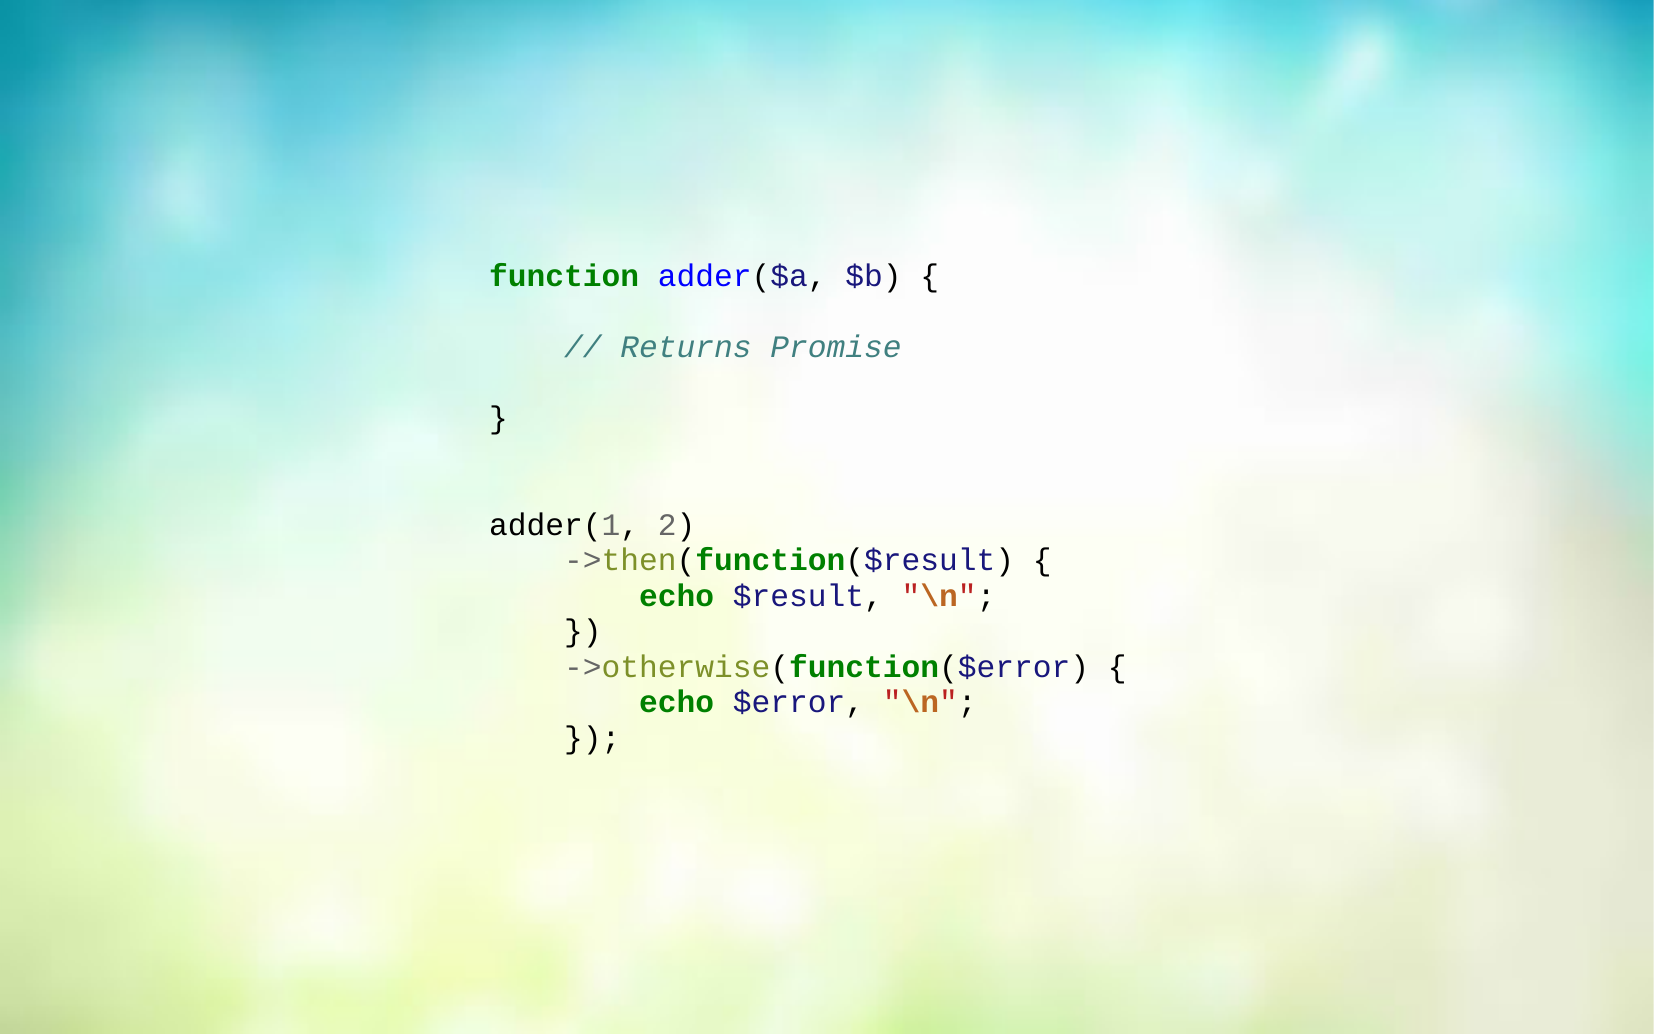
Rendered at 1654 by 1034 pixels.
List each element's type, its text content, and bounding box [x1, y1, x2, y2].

text_box function adder($a, $b) { // Returns Promise } adder(1, 2) ->then(function($result) { echo $result, "\n"; }) ->otherwise(function($error) { echo $error, "\n"; }); [474, 253, 1180, 780]
picture [0, 0, 1654, 1034]
